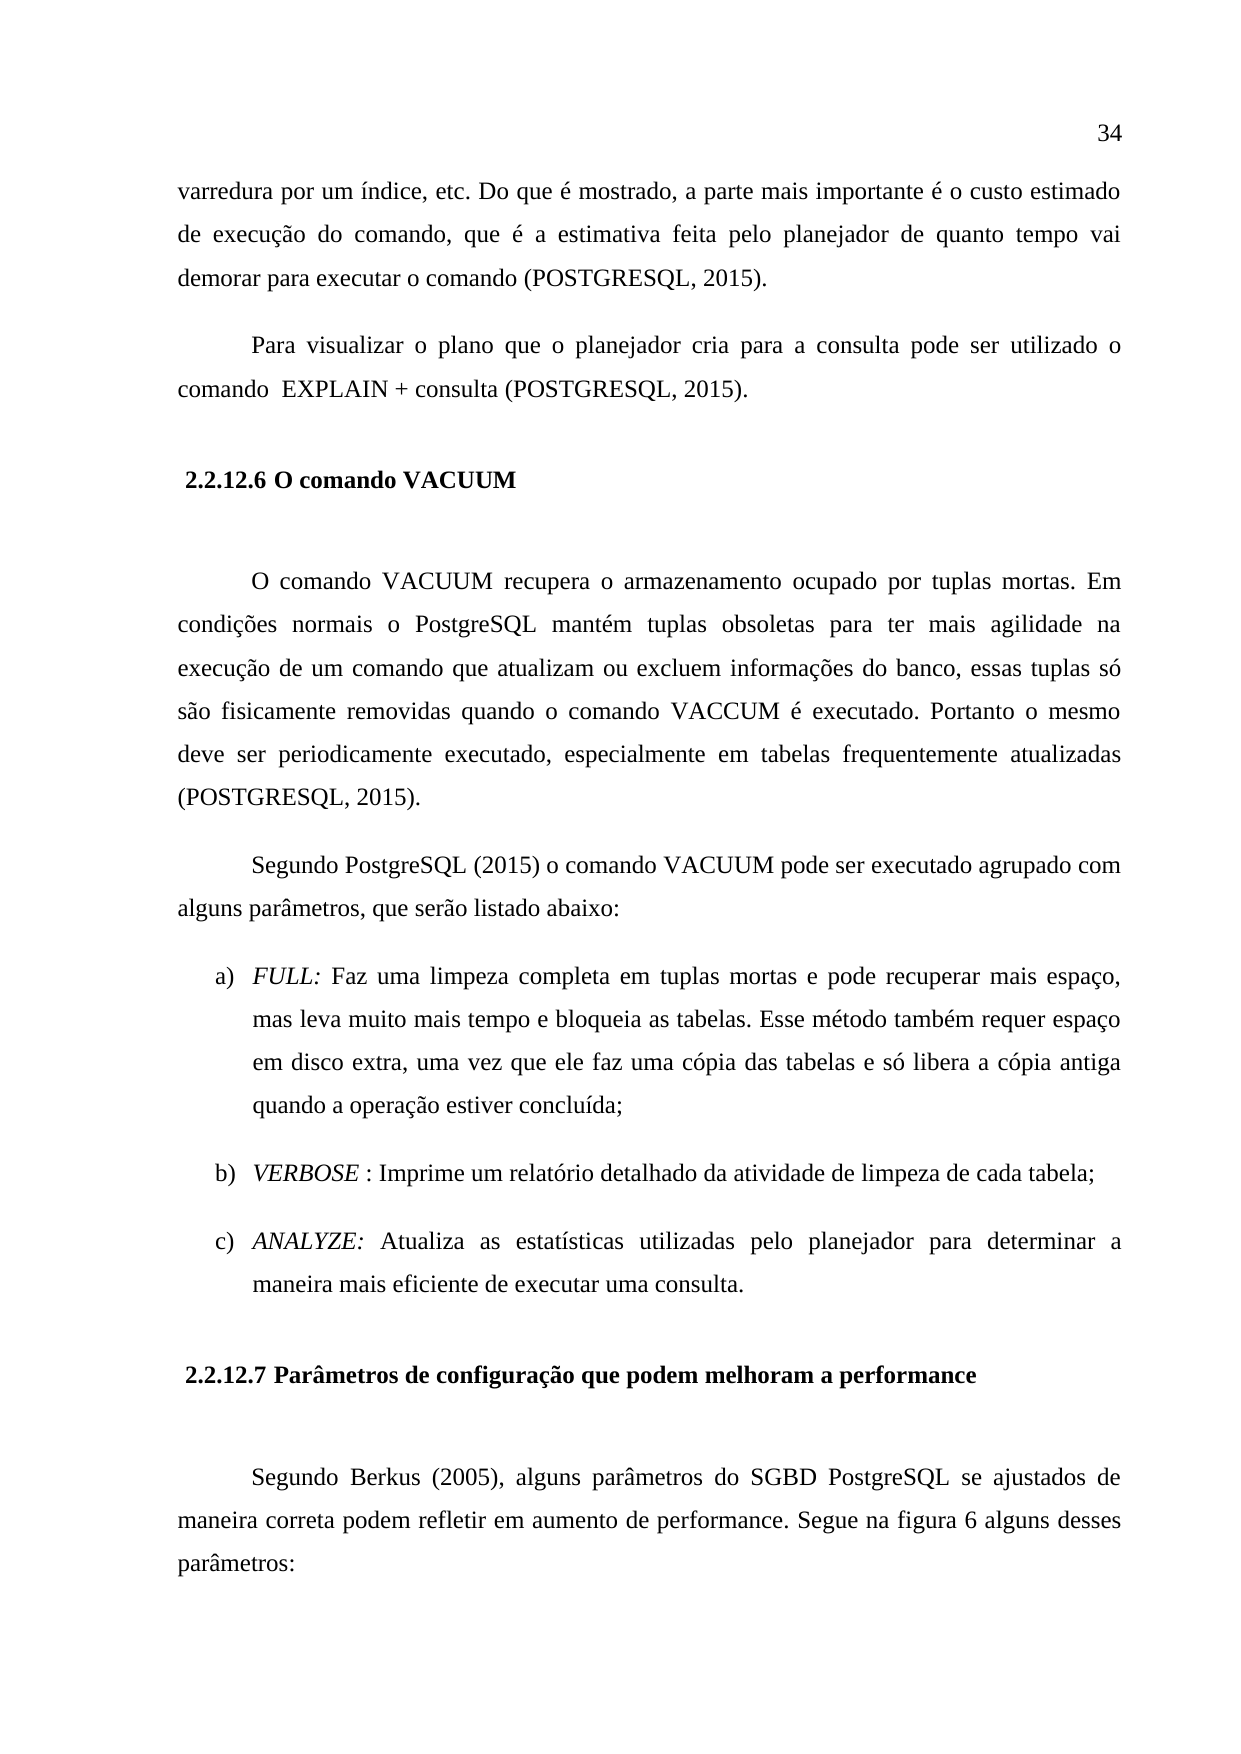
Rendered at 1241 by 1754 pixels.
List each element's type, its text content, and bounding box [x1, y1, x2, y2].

list ANALYZE: Atualiza as estatísticas utilizadas pelo planejador para determinar a maneira mais eficiente de executar uma consulta. [215, 1226, 1122, 1298]
list Parâmetros de configuração que podem melhoram a performance [185, 1361, 1122, 1389]
list VERBOSE : Imprime um relatório detalhado da atividade de limpeza de cada tabela; [215, 1158, 1122, 1187]
text Para visualizar o plano que o planejador cria para a consulta pode ser utilizado o comando EXPLAIN + consulta (POSTGRESQL, 2015). [177, 331, 1122, 402]
list O comando VACUUM [185, 465, 1122, 493]
text O comando VACUUM recupera o armazenamento ocupado por tuplas mortas. Em condições normais o PostgreSQL mantém tuplas obsoletas para ter mais agilidade na execução de um comando que atualizam ou excluem informações do banco, essas tuplas só são fisicamente removidas quando o comando VACCUM é executado. Portanto o mesmo deve ser periodicamente executado, especialmente em tabelas frequentemente atualizadas (POSTGRESQL, 2015). [177, 566, 1122, 811]
text Segundo PostgreSQL (2015) o comando VACUUM pode ser executado agrupado com alguns parâmetros, que serão listado abaixo: [177, 850, 1122, 922]
text varredura por um índice, etc. Do que é mostrado, a parte mais importante é o custo estimado de execução do comando, que é a estimativa feita pelo planejador de quanto tempo vai demorar para executar o comando (POSTGRESQL, 2015). [177, 176, 1122, 291]
text Segundo Berkus (2005), alguns parâmetros do SGBD PostgreSQL se ajustados de maneira correta podem refletir em aumento de performance. Segue na figura 6 alguns desses parâmetros: [177, 1462, 1122, 1577]
list FULL: Faz uma limpeza completa em tuplas mortas e pode recuperar mais espaço, mas leva muito mais tempo e bloqueia as tabelas. Esse método também requer espaço em disco extra, uma vez que ele faz uma cópia das tabelas e só libera a cópia antiga quando a operação estiver concluída; [215, 961, 1122, 1119]
